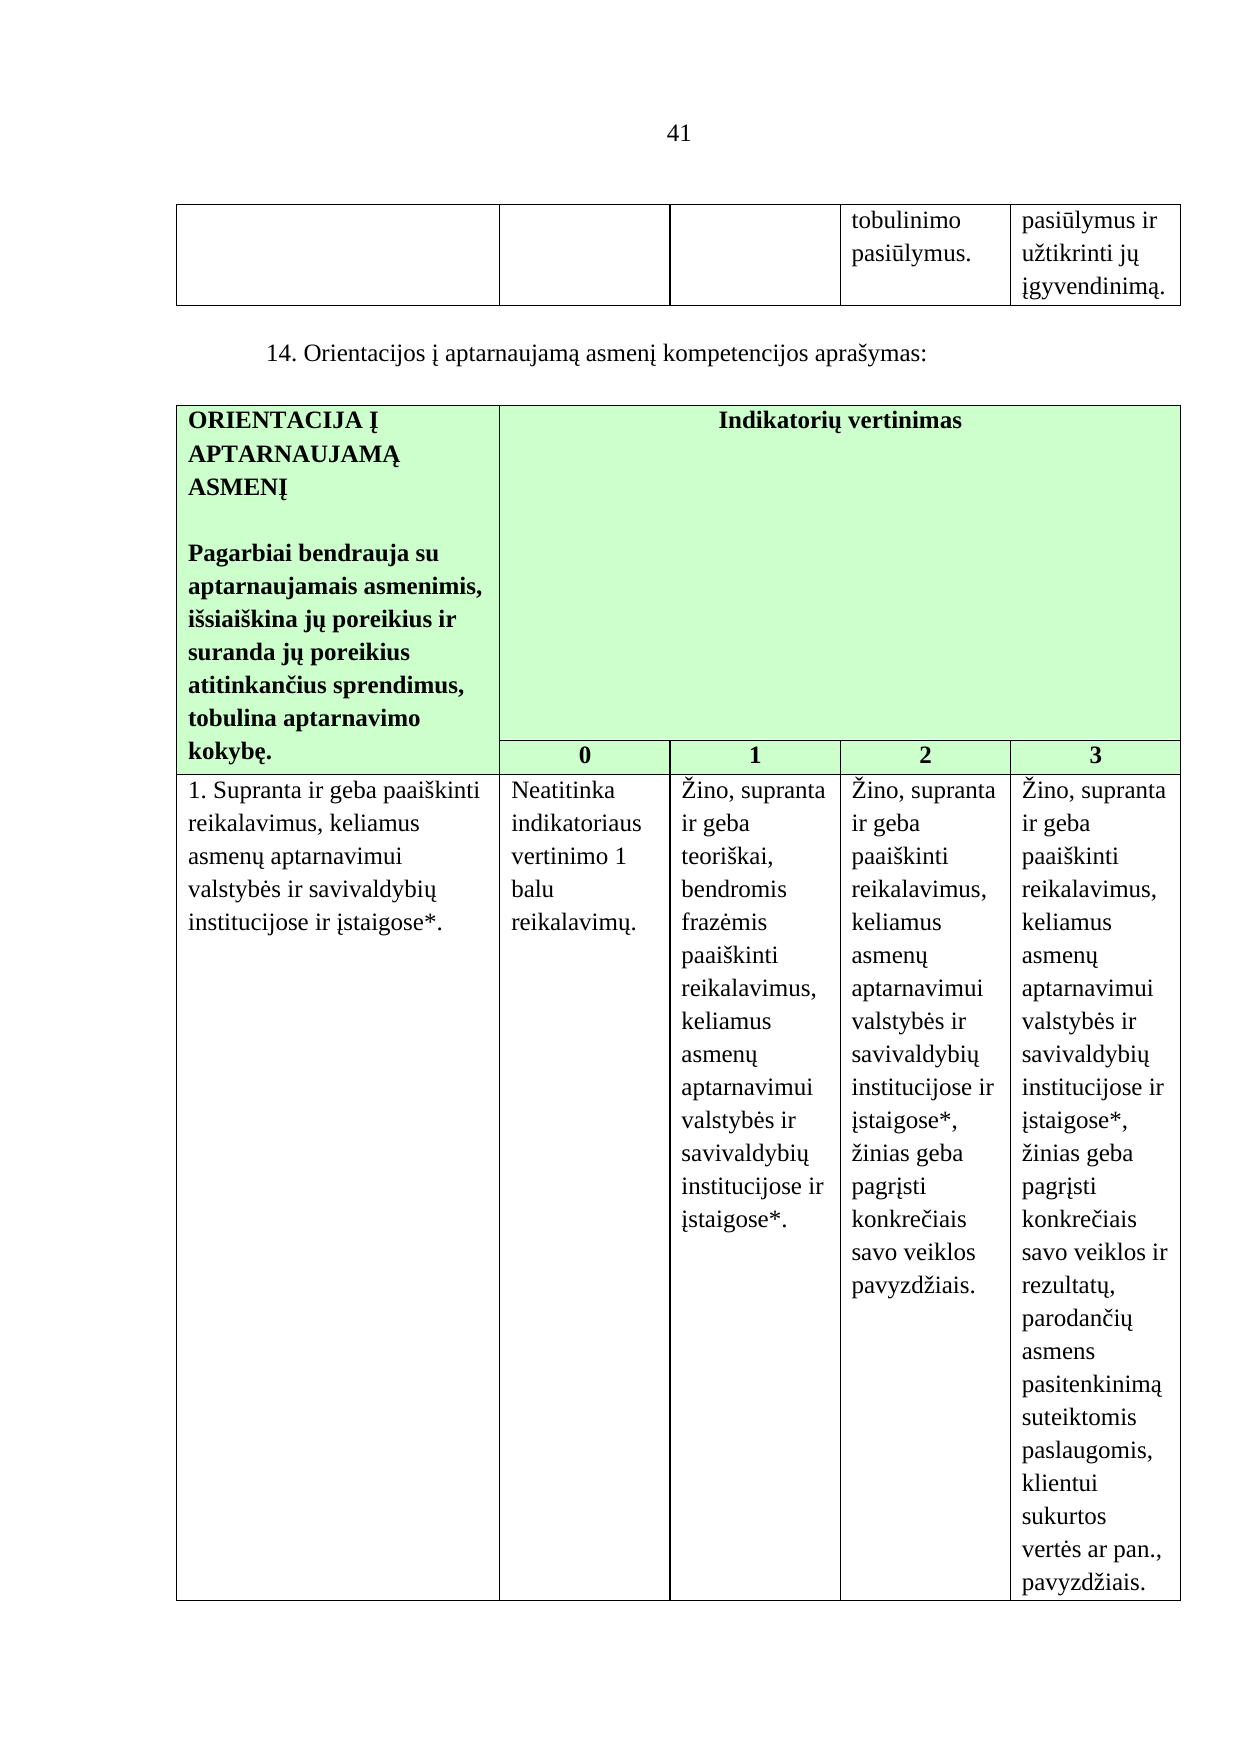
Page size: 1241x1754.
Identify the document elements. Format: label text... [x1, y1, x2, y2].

table_cell [177, 205, 499, 304]
table_cell 1 [671, 741, 840, 774]
table_cell [500, 205, 669, 304]
table_header ORIENTACIJA Į APTARNAUJAMĄ ASMENĮ Pagarbiai bendrauja su aptarnaujamais asmenimis, išsiaiškina jų poreikius ir suranda jų poreikius atitinkančius sprendimus, tobulina aptarnavimo kokybę. [177, 406, 499, 774]
table_cell 3 [1011, 741, 1180, 774]
table_cell pasiūlymus ir užtikrinti jų įgyvendinimą. [1011, 205, 1180, 304]
table_cell 1. Supranta ir geba paaiškinti reikalavimus, keliamus asmenų aptarnavimui valstybės ir savivaldybių institucijose ir įstaigose*. [177, 775, 499, 1600]
table_cell [671, 205, 840, 304]
table_cell 0 [500, 741, 669, 774]
table_cell Neatitinka indikatoriaus vertinimo 1 balu reikalavimų. [500, 775, 669, 1600]
table_cell tobulinimo pasiūlymus. [841, 205, 1010, 304]
table_cell Žino, supranta ir geba paaiškinti reikalavimus, keliamus asmenų aptarnavimui valstybės ir savivaldybių institucijose ir įstaigose*, žinias geba pagrįsti konkrečiais savo veiklos pavyzdžiais. [841, 775, 1010, 1600]
text 14. Orientacijos į aptarnaujamą asmenį kompetencijos aprašymas: [177, 338, 1181, 367]
table_cell Žino, supranta ir geba paaiškinti reikalavimus, keliamus asmenų aptarnavimui valstybės ir savivaldybių institucijose ir įstaigose*, žinias geba pagrįsti konkrečiais savo veiklos ir rezultatų, parodančių asmens pasitenkinimą suteiktomis paslaugomis, klientui sukurtos vertės ar pan., pavyzdžiais. [1011, 775, 1180, 1600]
table_cell 2 [841, 741, 1010, 774]
table_cell Žino, supranta ir geba teoriškai, bendromis frazėmis paaiškinti reikalavimus, keliamus asmenų aptarnavimui valstybės ir savivaldybių institucijose ir įstaigose*. [671, 775, 840, 1600]
table_header Indikatorių vertinimas [500, 406, 1180, 739]
